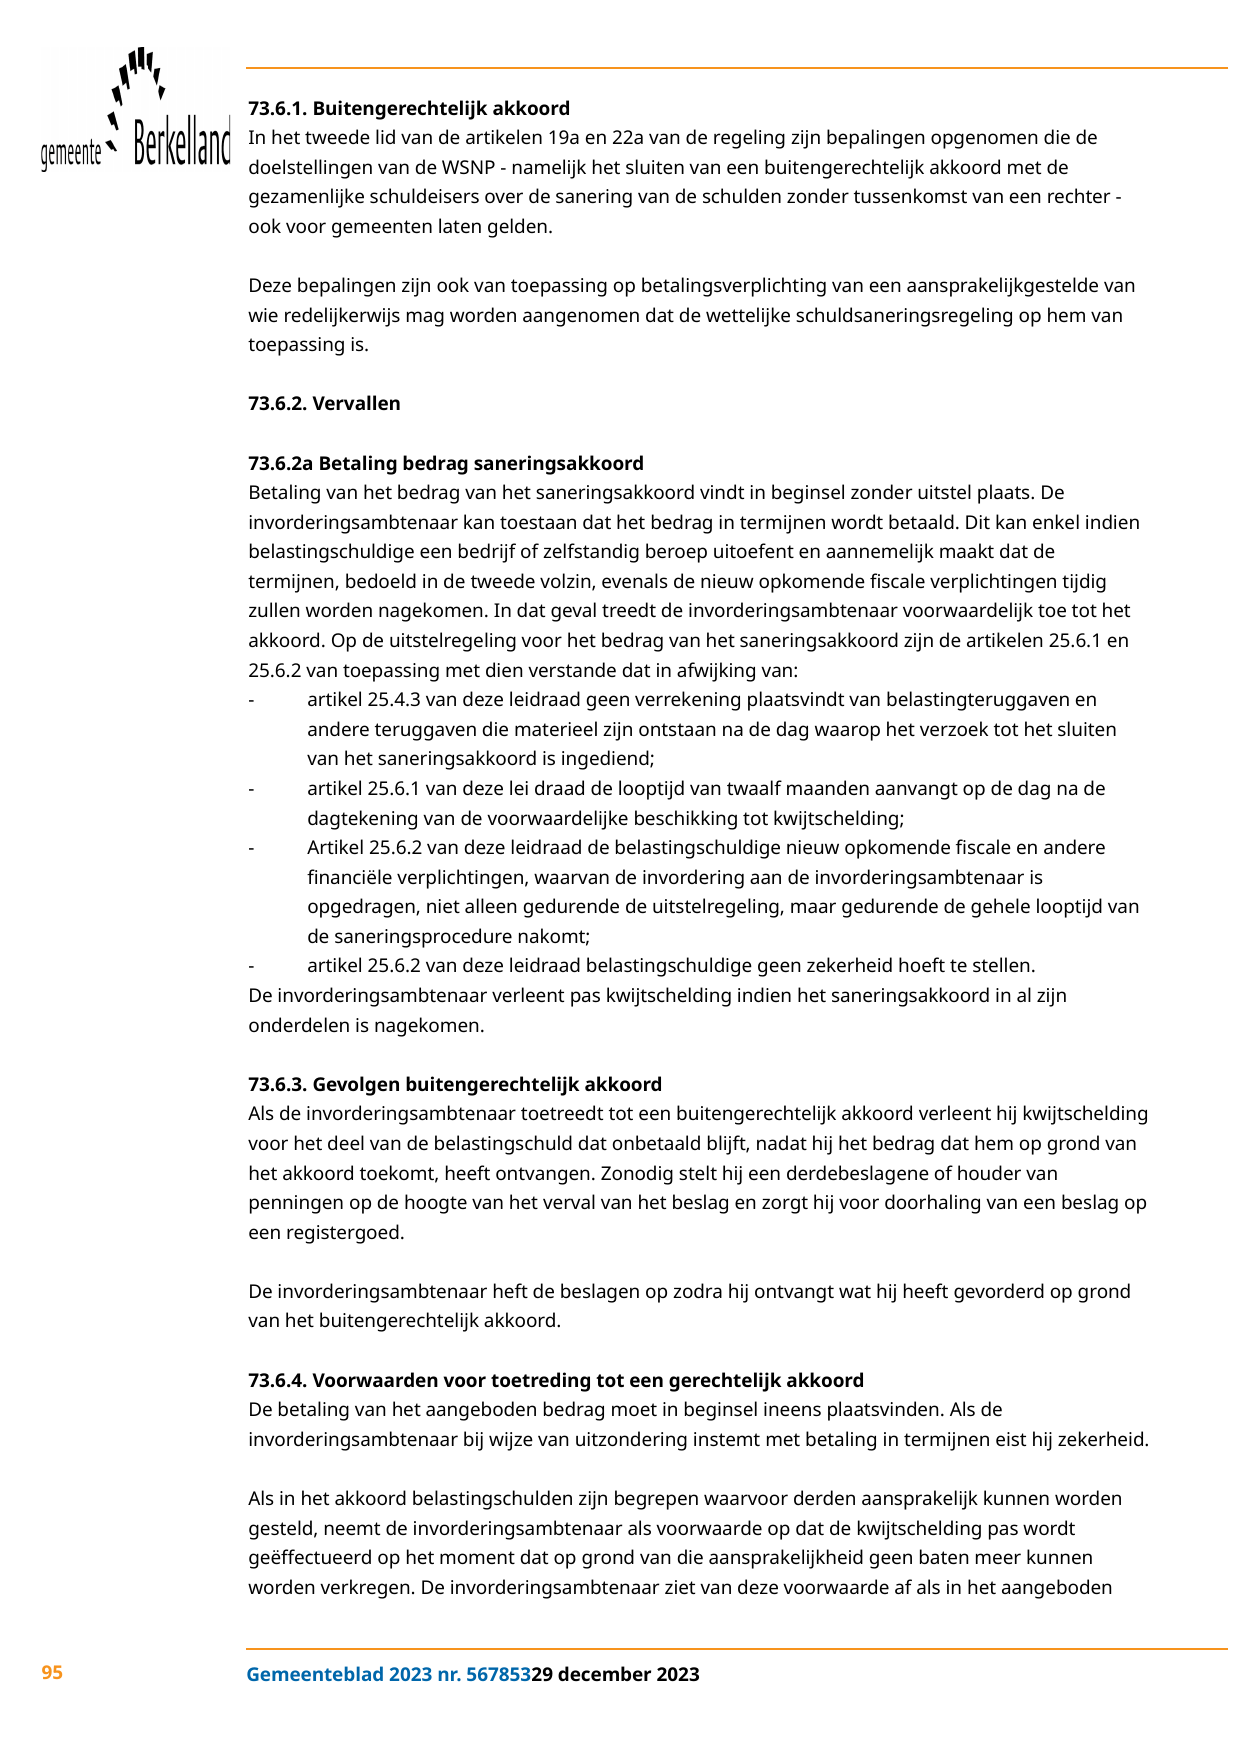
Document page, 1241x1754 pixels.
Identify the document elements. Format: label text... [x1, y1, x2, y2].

text 73.6.1. Buitengerechtelijk akkoord [248, 95, 1152, 121]
text 73.6.3. Gevolgen buitengerechtelijk akkoord [248, 1071, 1152, 1097]
text Als de invorderingsambtenaar toetreedt tot een buitengerechtelijk akkoord verleent hij kwijtschelding voor het deel van de belastingschuld dat onbetaald blijft, nadat hij het bedrag dat hem op grond van het akkoord toekomt, heeft ontvangen. Zonodig stelt hij een derdebeslagene of houder van penningen op de hoogte van het verval van het beslag en zorgt hij voor doorhaling van een beslag op een registergoed. [248, 1101, 1152, 1245]
text Betaling van het bedrag van het saneringsakkoord vindt in beginsel zonder uitstel plaats. De invorderingsambtenaar kan toestaan dat het bedrag in termijnen wordt betaald. Dit kan enkel indien belastingschuldige een bedrijf of zelfstandig beroep uitoefent en aannemelijk maakt dat de termijnen, bedoeld in de tweede volzin, evenals de nieuw opkomende fiscale verplichtingen tijdig zullen worden nagekomen. In dat geval treedt de invorderingsambtenaar voorwaardelijk toe tot het akkoord. Op de uitstelregeling voor het bedrag van het saneringsakkoord zijn de artikelen 25.6.1 en 25.6.2 van toepassing met dien verstande dat in afwijking van: [248, 479, 1152, 683]
list artikel 25.4.3 van deze leidraad geen verrekening plaatsvindt van belastingteruggaven en andere teruggaven die materieel zijn ontstaan na de dag waarop het verzoek tot het sluiten van het saneringsakkoord is ingediend; [248, 686, 1152, 771]
text Als in het akkoord belastingschulden zijn begrepen waarvoor derden aansprakelijk kunnen worden gesteld, neemt de invorderingsambtenaar als voorwaarde op dat de kwijtschelding pas wordt geëffectueerd op het moment dat op grond van die aansprakelijkheid geen baten meer kunnen worden verkregen. De invorderingsambtenaar ziet van deze voorwaarde af als in het aangeboden [248, 1485, 1152, 1600]
text 73.6.2. Vervallen [248, 391, 1152, 416]
picture [41, 47, 231, 172]
list artikel 25.6.2 van deze leidraad belastingschuldige geen zekerheid hoeft te stellen. [248, 953, 1152, 978]
text De invorderingsambtenaar verleent pas kwijtschelding indien het saneringsakkoord in al zijn onderdelen is nagekomen. [248, 982, 1152, 1038]
text 73.6.2a Betaling bedrag saneringsakkoord [248, 450, 1152, 476]
text De invorderingsambtenaar heft de beslagen op zodra hij ontvangt wat hij heeft gevorderd op grond van het buitengerechtelijk akkoord. [248, 1278, 1152, 1333]
text 73.6.4. Voorwaarden voor toetreding tot een gerechtelijk akkoord [248, 1367, 1152, 1393]
list Artikel 25.6.2 van deze leidraad de belastingschuldige nieuw opkomende fiscale en andere financiële verplichtingen, waarvan de invordering aan de invorderingsambtenaar is opgedragen, niet alleen gedurende de uitstelregeling, maar gedurende de gehele looptijd van de saneringsprocedure nakomt; [248, 834, 1152, 949]
text Deze bepalingen zijn ook van toepassing op betalingsverplichting van een aansprakelijkgestelde van wie redelijkerwijs mag worden aangenomen dat de wettelijke schuldsaneringsregeling op hem van toepassing is. [248, 272, 1152, 357]
text De betaling van het aangeboden bedrag moet in beginsel ineens plaatsvinden. Als de invorderingsambtenaar bij wijze van uitzondering instemt met betaling in termijnen eist hij zekerheid. [248, 1396, 1152, 1452]
list artikel 25.6.1 van deze lei draad de looptijd van twaalf maanden aanvangt op de dag na de dagtekening van de voorwaardelijke beschikking tot kwijtschelding; [248, 775, 1152, 831]
text In het tweede lid van de artikelen 19a en 22a van de regeling zijn bepalingen opgenomen die de doelstellingen van de WSNP - namelijk het sluiten van een buitengerechtelijk akkoord met de gezamenlijke schuldeisers over de sanering van de schulden zonder tussenkomst van een rechter - ook voor gemeenten laten gelden. [248, 124, 1152, 239]
